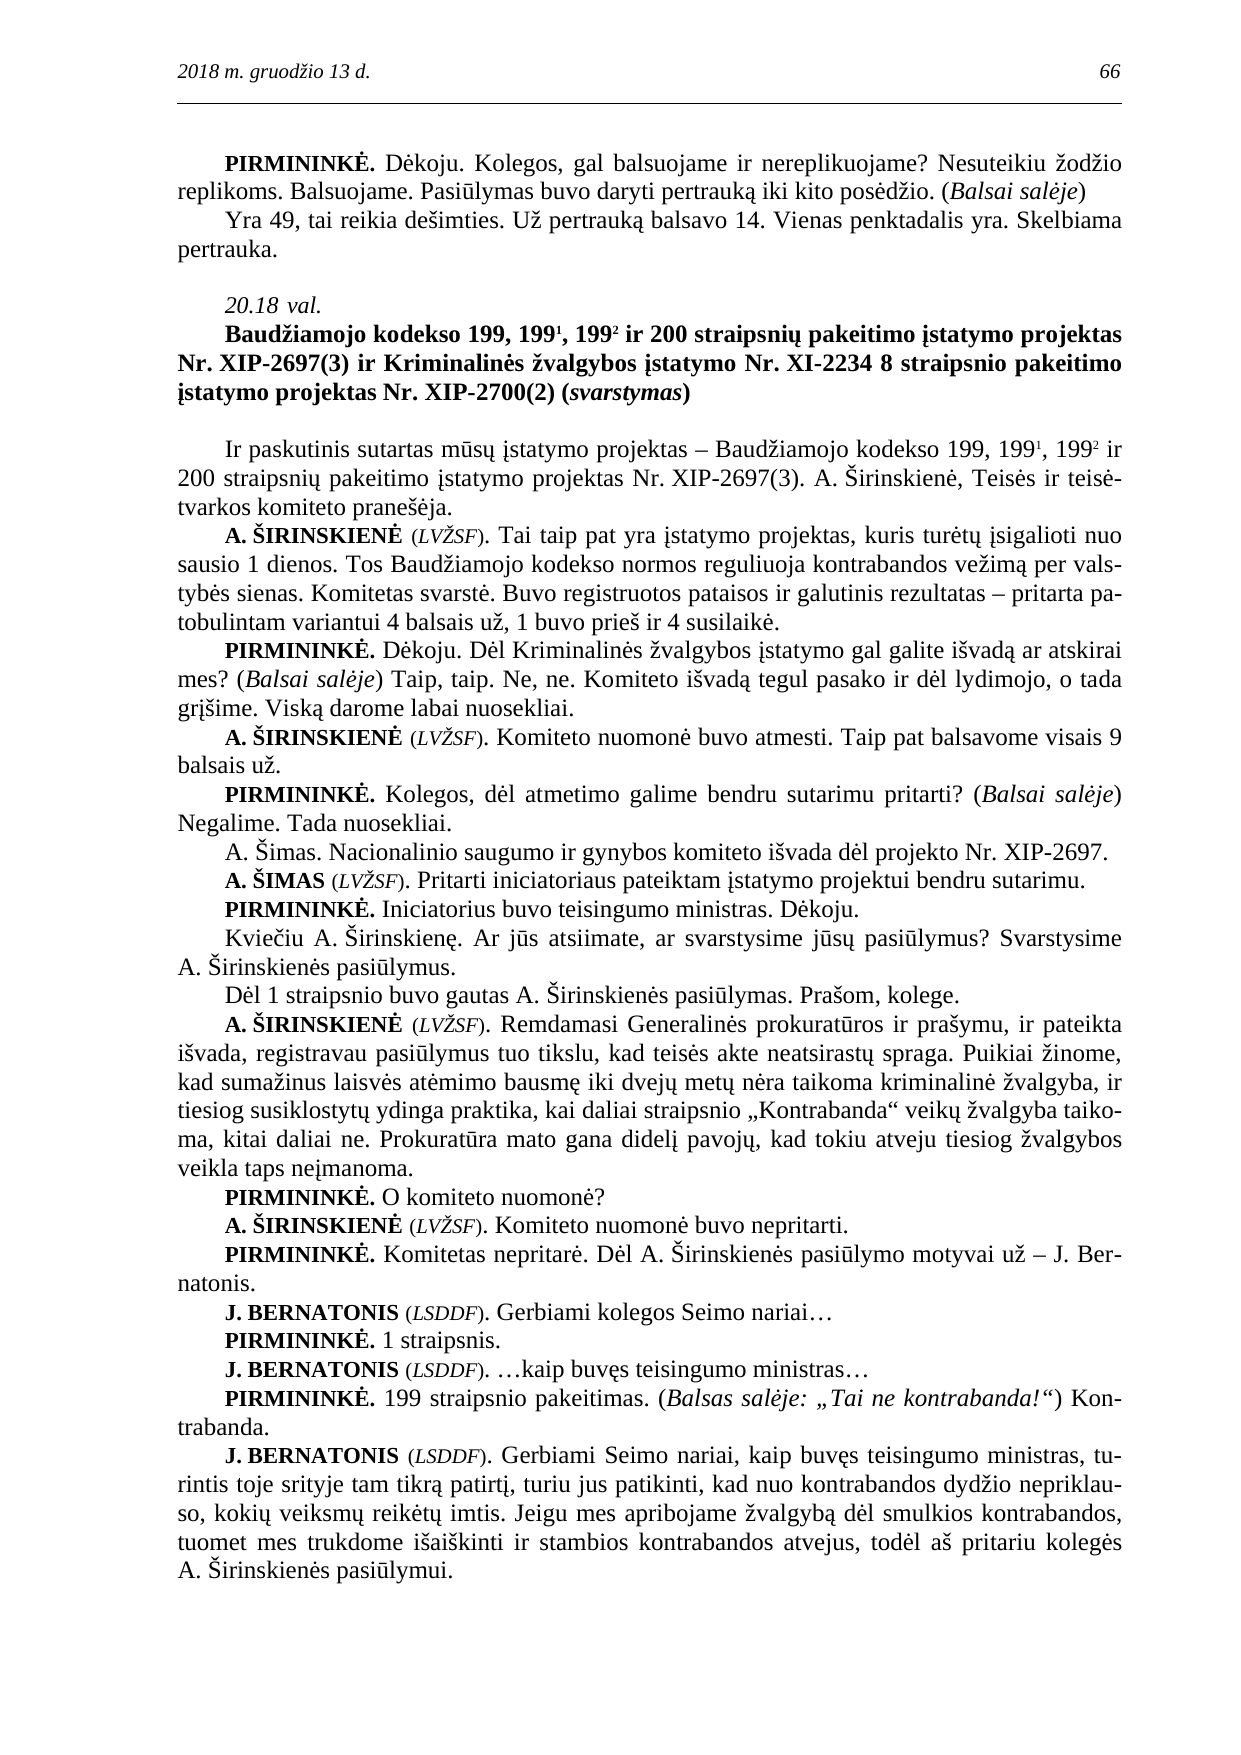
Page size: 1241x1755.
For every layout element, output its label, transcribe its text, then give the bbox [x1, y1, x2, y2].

text J. BERNATONIS (LSDDF). Ger­bia­mi ko­le­gos Sei­mo na­riai… [177, 1297, 1122, 1325]
text PIRMININKĖ. Dė­ko­ju. Ko­le­gos, gal bal­suo­ja­me ir ne­rep­li­kuo­ja­me? Ne­su­tei­kiu žo­džio re­pli­koms. Bal­suo­ja­me. Pa­siū­ly­mas bu­vo da­ry­ti per­trau­ką iki ki­to po­sė­džio. (Bal­sai sa­lė­je) [177, 148, 1122, 205]
text Yra 49, tai rei­kia de­šim­ties. Už per­trau­ką bal­sa­vo 14. Vie­nas penk­ta­da­lis yra. Skel­bia­ma per­trau­ka. [177, 205, 1122, 263]
text Kvie­čiu A. Ši­rins­kie­nę. Ar jūs at­si­i­ma­te, ar svars­ty­si­me jū­sų pa­siū­ly­mus? Svars­ty­si­me A. Ši­rins­kie­nės pa­siū­ly­mus. [177, 923, 1122, 980]
text Ir pas­ku­ti­nis su­tar­tas mū­sų įsta­ty­mo pro­jek­tas – Bau­džia­mo­jo ko­dek­so 199, 1991, 1992 ir 200 straips­nių pa­kei­ti­mo įsta­ty­mo pro­jek­tas Nr. XIP-2697(3). A. Ši­rins­kie­nė, Tei­sės ir tei­sė­tvar­kos ko­mi­te­to pra­ne­šė­ja. [177, 434, 1122, 520]
text PIRMININKĖ. Dė­ko­ju. Dėl Kri­mi­na­li­nės žval­gy­bos įsta­ty­mo gal ga­li­te iš­va­dą ar at­ski­rai mes? (Bal­sai sa­lė­je) Taip, taip. Ne, ne. Ko­mi­te­to iš­va­dą te­gul pa­sa­ko ir dėl ly­di­mo­jo, o ta­da grį­ši­me. Vis­ką da­ro­me la­bai nuo­sek­liai. [177, 635, 1122, 722]
text PIRMININKĖ. Ini­cia­to­rius bu­vo tei­sin­gu­mo mi­nist­ras. Dė­ko­ju. [177, 894, 1122, 923]
text PIRMININKĖ. Ko­le­gos, dėl at­me­ti­mo ga­li­me ben­dru su­ta­ri­mu pri­tar­ti? (Bal­sai sa­lė­je) Ne­ga­li­me. Ta­da nuo­sek­liai. [177, 779, 1122, 837]
text A. ŠIRINSKIENĖ (LVŽSF). Tai taip pat yra įsta­ty­mo pro­jek­tas, ku­ris tu­rė­tų įsi­ga­lio­ti nuo sau­sio 1 die­nos. Tos Bau­džia­mo­jo ko­dek­so nor­mos re­gu­liuo­ja kon­tra­ban­dos ve­ži­mą per vals­ty­bės sie­nas. Ko­mi­te­tas svars­tė. Bu­vo re­gist­ruo­tos pa­tai­sos ir ga­lu­ti­nis re­zul­ta­tas – pri­tar­ta pa­to­bu­lin­tam va­rian­tui 4 bal­sais už, 1 bu­vo prieš ir 4 su­si­lai­kė. [177, 520, 1122, 635]
text A. ŠIRINSKIENĖ (LVŽSF). Ko­mi­te­to nuo­mo­nė bu­vo ne­pri­tar­ti. [177, 1210, 1122, 1239]
text PIRMININKĖ. 1 straips­nis. [177, 1325, 1122, 1354]
text PIRMININKĖ. Ko­mi­te­tas ne­pri­ta­rė. Dėl A. Ši­rins­kie­nės pa­siū­ly­mo mo­ty­vai už – J. Ber­na­to­nis. [177, 1239, 1122, 1297]
text J. BERNATONIS (LSDDF). …kaip bu­vęs tei­sin­gu­mo mi­nist­ras… [177, 1354, 1122, 1383]
text 20.18 val. [224, 291, 1122, 319]
text Bau­džia­mo­jo ko­dek­so 199, 1991, 1992 ir 200 straips­nių pa­kei­ti­mo įsta­ty­mo pro­jek­tas Nr. XIP-2697(3) ir Kri­mi­na­li­nės žval­gy­bos įsta­ty­mo Nr. XI-2234 8 straips­nio pa­kei­ti­mo įsta­ty­mo pro­jek­tas Nr. XIP-2700(2) (svars­ty­mas) [177, 319, 1122, 405]
text A. ŠIMAS (LVŽSF). Pri­tar­ti ini­cia­to­riaus pa­teik­tam įsta­ty­mo pro­jek­tui ben­dru su­ta­ri­mu. [177, 865, 1122, 894]
text A. ŠIRINSKIENĖ (LVŽSF). Rem­da­ma­si Ge­ne­ra­li­nės pro­ku­ra­tū­ros ir pra­šy­mu, ir pa­teik­ta iš­va­da, re­gist­ra­vau pa­siū­ly­mus tuo tiks­lu, kad tei­sės ak­te ne­at­si­ras­tų spra­ga. Pui­kiai ži­no­me, kad su­ma­ži­nus lais­vės at­ėmi­mo baus­mę iki dve­jų me­tų nė­ra tai­ko­ma kri­mi­na­li­nė žval­gy­ba, ir tie­siog su­si­klos­ty­tų ydin­ga prak­ti­ka, kai da­liai straips­nio „Kon­tra­ban­da“ vei­kų žval­gy­ba tai­ko­ma, ki­tai da­liai ne. Pro­ku­ra­tū­ra ma­to ga­na di­de­lį pa­vo­jų, kad to­kiu at­ve­ju tie­siog žval­gy­bos veik­la taps ne­įma­no­ma. [177, 1009, 1122, 1182]
text Dėl 1 straips­nio bu­vo gau­tas A. Ši­rins­kie­nės pa­siū­ly­mas. Pra­šom, ko­le­ge. [177, 980, 1122, 1009]
text A. Ši­mas. Na­cio­na­li­nio sau­gu­mo ir gy­ny­bos ko­mi­te­to iš­va­da dėl pro­jek­to Nr. XIP-2697. [177, 837, 1122, 865]
text PIRMININKĖ. O ko­mi­te­to nuo­mo­nė? [177, 1182, 1122, 1210]
text A. ŠIRINSKIENĖ (LVŽSF). Ko­mi­te­to nuo­mo­nė bu­vo at­mes­ti. Taip pat bal­sa­vo­me vi­sais 9 bal­sais už. [177, 722, 1122, 779]
text PIRMININKĖ. 199 straips­nio pa­kei­ti­mas. (Bal­sas sa­lė­je: „Tai ne kon­tra­ban­da!“) Kon­tra­ban­da. [177, 1383, 1122, 1440]
text J. BERNATONIS (LSDDF). Ger­bia­mi Sei­mo na­riai, kaip bu­vęs tei­sin­gu­mo mi­nist­ras, tu­rin­tis to­je sri­ty­je tam tik­rą pa­tir­tį, tu­riu jus pa­ti­kin­ti, kad nuo kon­tra­ban­dos dy­džio ne­pri­klau­so, ko­kių veiks­mų rei­kė­tų im­tis. Jei­gu mes ap­ri­bo­ja­me žval­gy­bą dėl smul­kios kon­tra­ban­dos, tuo­met mes truk­do­me iš­aiš­kin­ti ir stam­bios kon­tra­ban­dos at­ve­jus, to­dėl aš pri­ta­riu ko­le­gės A. Ši­rins­kie­nės pa­siū­ly­mui. [177, 1440, 1122, 1584]
